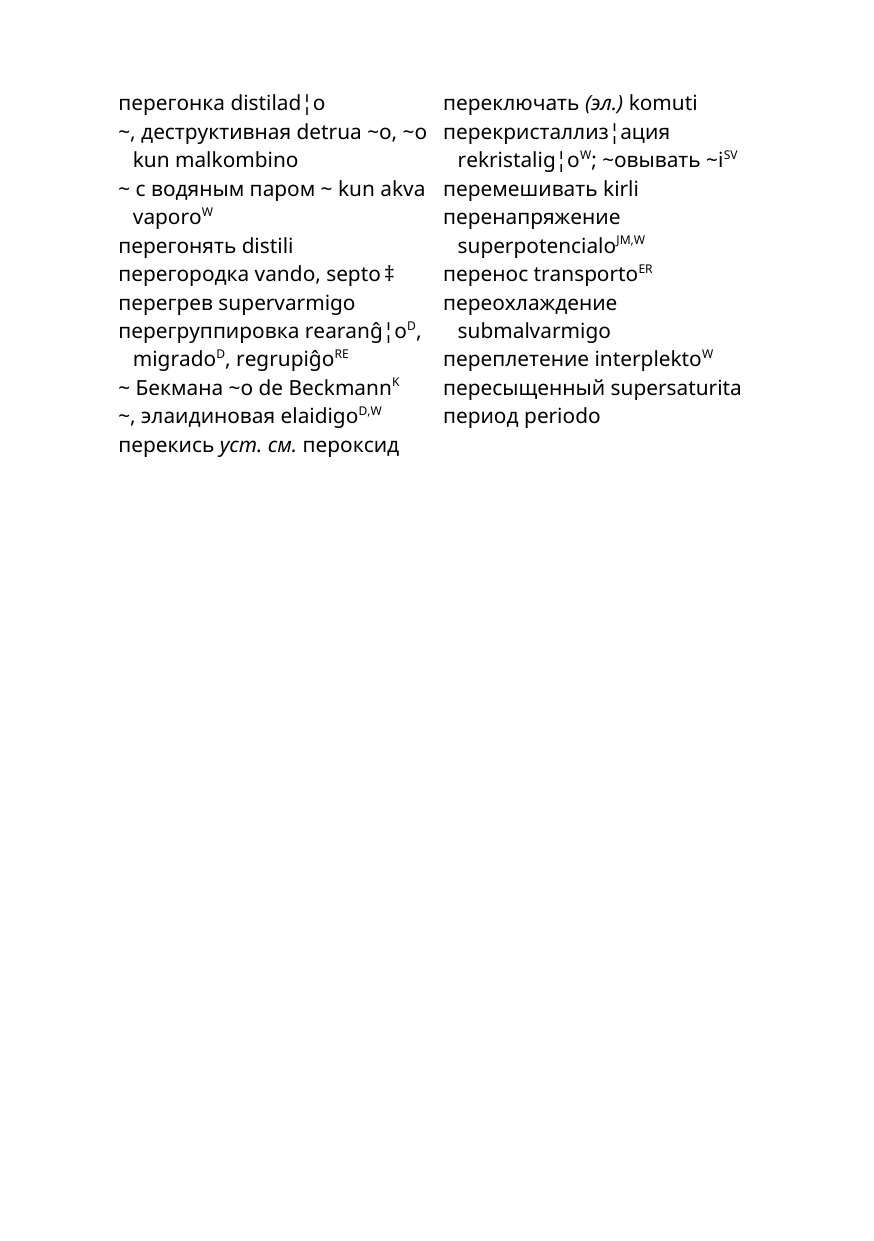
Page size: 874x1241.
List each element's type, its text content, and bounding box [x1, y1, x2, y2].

text переплетение interplektoW [443, 344, 756, 373]
text переключать (эл.) komuti [443, 88, 756, 117]
text перемешивать kirli [443, 174, 756, 202]
text ~ Бекмана ~o de BeckmannK [118, 373, 431, 401]
text перегонять distili [118, 231, 431, 259]
text пересыщенный supersaturita [443, 373, 756, 401]
text перенапряжение superpotencialoJM,W [443, 202, 756, 259]
text ~, деструктивная detrua ~o, ~o kun malkombino [118, 117, 431, 174]
text перегонка distilad¦o [118, 88, 431, 117]
text перегородка vando, septo ‡ [118, 259, 431, 288]
text перенос transportoER [443, 259, 756, 288]
text ~, элаидиновая elaidigoD,W [118, 401, 431, 430]
text перегрев supervarmigo [118, 288, 431, 316]
text перекись уст. см. пероксид [118, 430, 431, 458]
text перекристаллиз¦ация rekristalig¦oW; ~овывать ~iSV [443, 117, 756, 174]
text ~ с водяным паром ~ kun akva vaporoW [118, 174, 431, 231]
text переохлаждение submalvarmigo [443, 288, 756, 344]
text период periodo [443, 401, 756, 430]
text перегруппировка rearanĝ¦oD, migradoD, regrupiĝoRE [118, 316, 431, 373]
